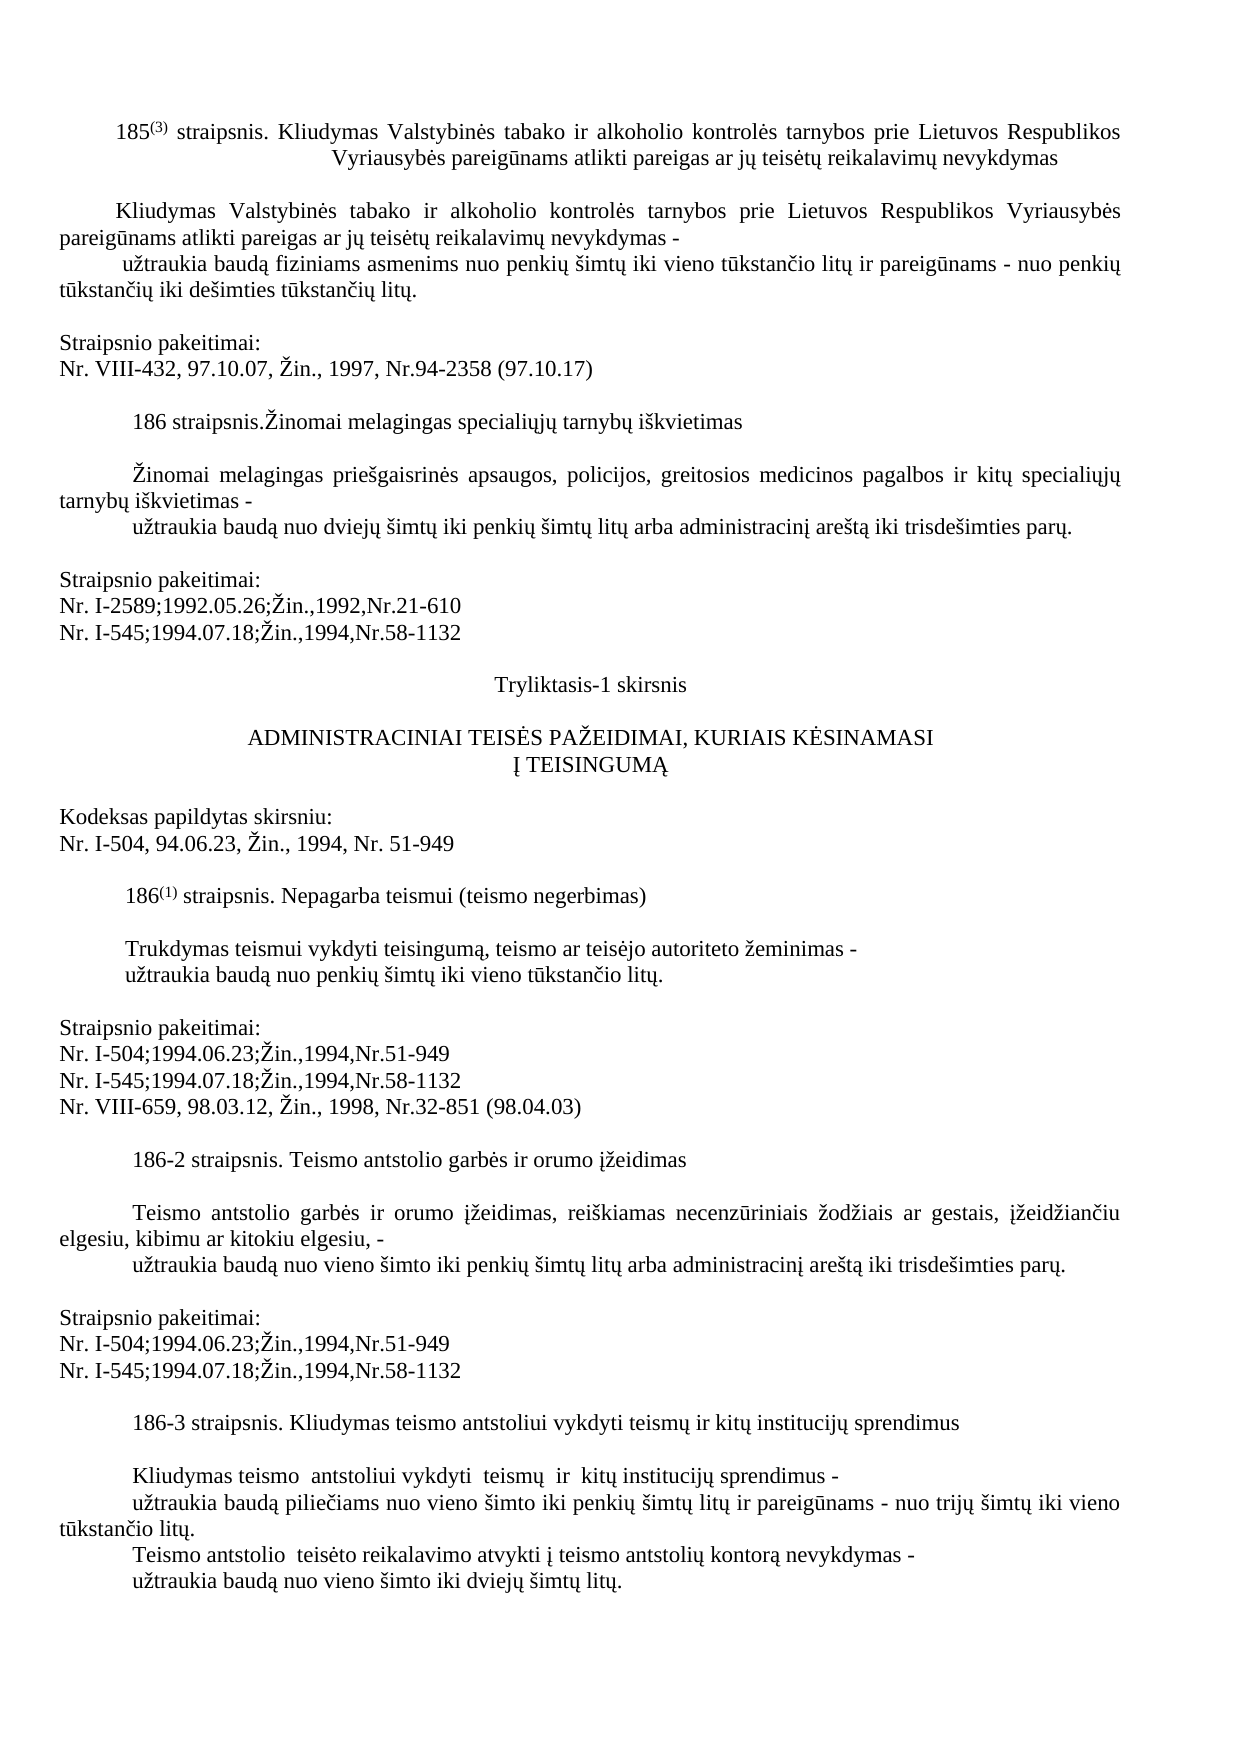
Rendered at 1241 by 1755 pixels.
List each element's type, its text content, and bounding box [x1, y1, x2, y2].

text 186(1) straipsnis. Nepagarba teismui (teismo negerbimas) [59, 882, 1122, 909]
text 186 straipsnis.Žinomai melagingas specialiųjų tarnybų iškvietimas [59, 408, 1122, 434]
text 185(3) straipsnis. Kliudymas Valstybinės tabako ir alkoholio kontrolės tarnybos prie Lietuvos Respublikos Vyriausybės pareigūnams atlikti pareigas ar jų teisėtų reikalavimų nevykdymas [115, 118, 1122, 171]
text Kliudymas Valstybinės tabako ir alkoholio kontrolės tarnybos prie Lietuvos Respublikos Vyriausybės pareigūnams atlikti pareigas ar jų teisėtų reikalavimų nevykdymas - [59, 197, 1122, 250]
text Nr. I-504;1994.06.23;Žin.,1994,Nr.51-949 [59, 1041, 1122, 1067]
text Tryliktasis-1 skirsnis [59, 672, 1122, 698]
text užtraukia baudą fiziniams asmenims nuo penkių šimtų iki vieno tūkstančio litų ir pareigūnams - nuo penkių tūkstančių iki dešimties tūkstančių litų. [59, 250, 1122, 303]
text Nr. I-2589;1992.05.26;Žin.,1992,Nr.21-610 [59, 592, 1122, 619]
text Kodeksas papildytas skirsniu: [59, 803, 1122, 830]
text Trukdymas teismui vykdyti teisingumą, teismo ar teisėjo autoriteto žeminimas - [59, 935, 1122, 961]
text užtraukia baudą piliečiams nuo vieno šimto iki penkių šimtų litų ir pareigūnams - nuo trijų šimtų iki vieno tūkstančio litų. [59, 1488, 1122, 1541]
text ADMINISTRACINIAI TEISĖS PAŽEIDIMAI, KURIAIS KĖSINAMASI [59, 724, 1122, 751]
text Nr. I-504;1994.06.23;Žin.,1994,Nr.51-949 [59, 1330, 1122, 1357]
text Straipsnio pakeitimai: [59, 1014, 1122, 1041]
text Nr. VIII-432, 97.10.07, Žin., 1997, Nr.94-2358 (97.10.17) [59, 355, 1122, 382]
text Straipsnio pakeitimai: [59, 329, 1122, 355]
text Straipsnio pakeitimai: [59, 1304, 1122, 1330]
text Nr. VIII-659, 98.03.12, Žin., 1998, Nr.32-851 (98.04.03) [59, 1093, 1122, 1119]
text Nr. I-545;1994.07.18;Žin.,1994,Nr.58-1132 [59, 619, 1122, 645]
text užtraukia baudą nuo vieno šimto iki dviejų šimtų litų. [59, 1568, 1122, 1594]
text užtraukia baudą nuo dviejų šimtų iki penkių šimtų litų arba administracinį areštą iki trisdešimties parų. [59, 513, 1122, 540]
text Kliudymas teismo antstoliui vykdyti teismų ir kitų institucijų sprendimus - [59, 1462, 1122, 1488]
text užtraukia baudą nuo vieno šimto iki penkių šimtų litų arba administracinį areštą iki trisdešimties parų. [59, 1251, 1122, 1278]
text Žinomai melagingas priešgaisrinės apsaugos, policijos, greitosios medicinos pagalbos ir kitų specialiųjų tarnybų iškvietimas - [59, 461, 1122, 513]
text Straipsnio pakeitimai: [59, 566, 1122, 592]
text Teismo antstolio teisėto reikalavimo atvykti į teismo antstolių kontorą nevykdymas - [59, 1541, 1122, 1568]
text 186-2 straipsnis. Teismo antstolio garbės ir orumo įžeidimas [59, 1146, 1122, 1172]
text užtraukia baudą nuo penkių šimtų iki vieno tūkstančio litų. [59, 961, 1122, 988]
text Nr. I-545;1994.07.18;Žin.,1994,Nr.58-1132 [59, 1357, 1122, 1383]
text Teismo antstolio garbės ir orumo įžeidimas, reiškiamas necenzūriniais žodžiais ar gestais, įžeidžiančiu elgesiu, kibimu ar kitokiu elgesiu, - [59, 1199, 1122, 1251]
text Nr. I-504, 94.06.23, Žin., 1994, Nr. 51-949 [59, 830, 1122, 856]
text 186-3 straipsnis. Kliudymas teismo antstoliui vykdyti teismų ir kitų institucijų sprendimus [59, 1409, 1122, 1436]
text Į TEISINGUMĄ [59, 751, 1122, 777]
text Nr. I-545;1994.07.18;Žin.,1994,Nr.58-1132 [59, 1067, 1122, 1093]
